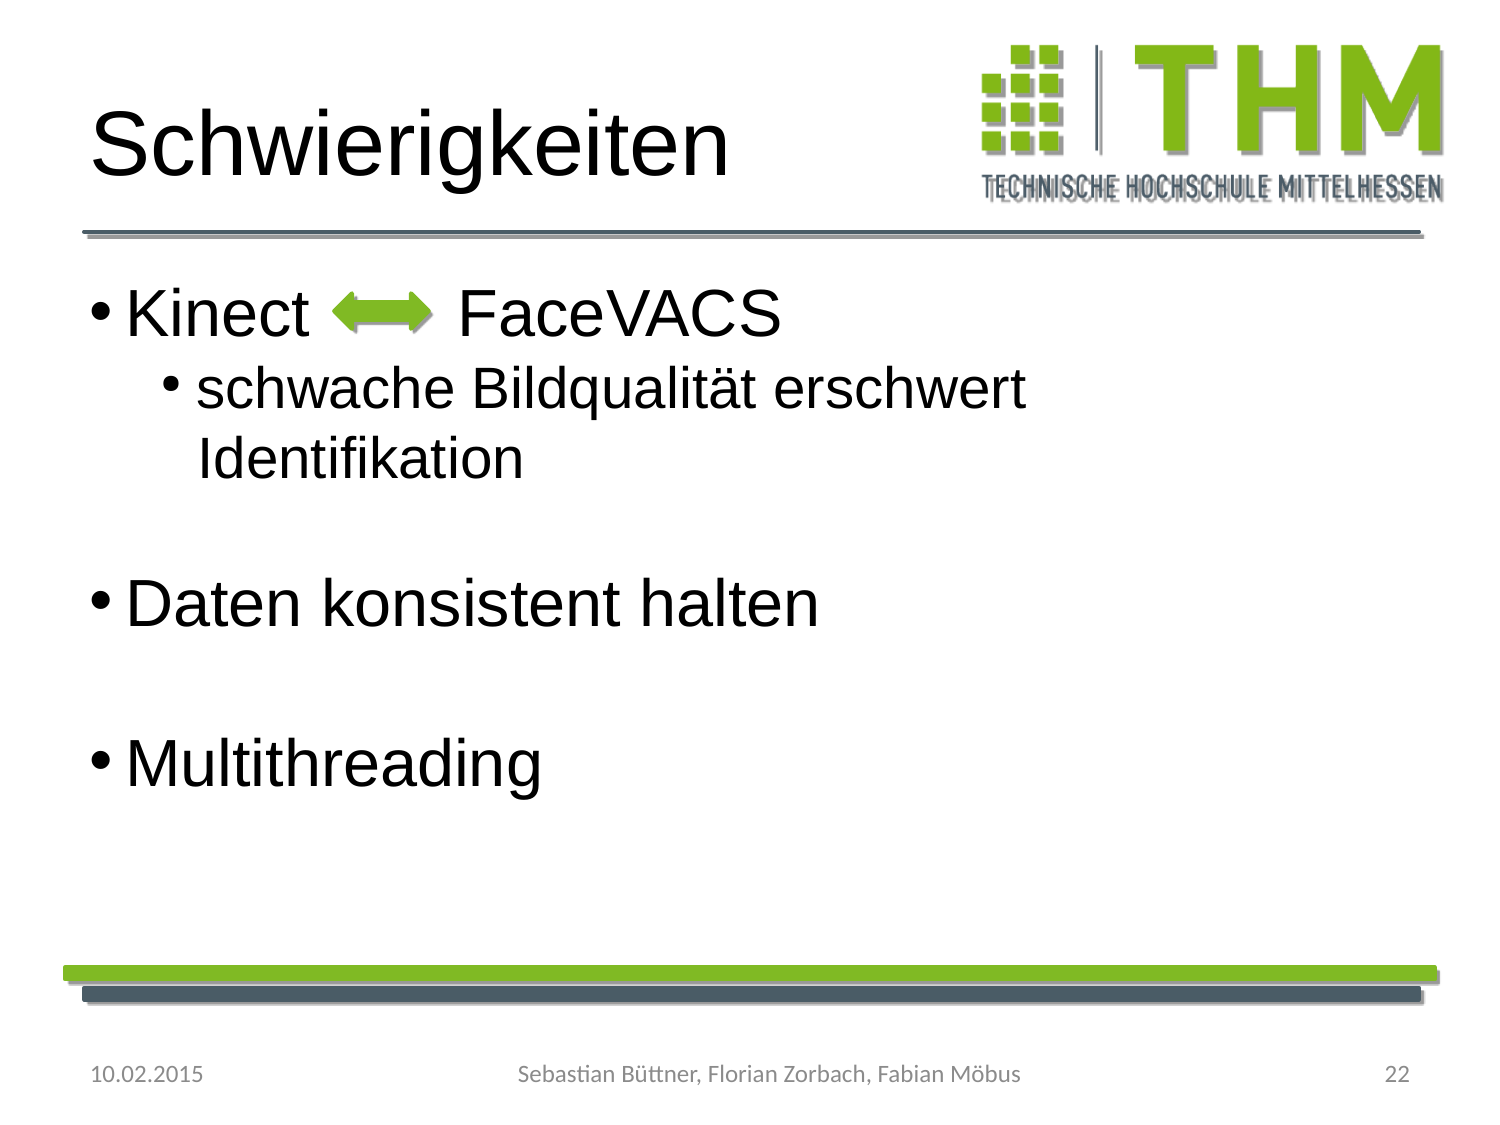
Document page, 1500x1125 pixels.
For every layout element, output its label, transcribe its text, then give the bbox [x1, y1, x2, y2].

text_box Schwierigkeiten [75, 45, 1425, 233]
picture [974, 30, 1448, 208]
text_box Sebastian Büttner, Florian Zorbach, Fabian Möbus [490, 1042, 1051, 1103]
text_box [1074, 1042, 1425, 1103]
text_box 10.02.2015 [74, 1042, 425, 1103]
text_box [334, 293, 429, 329]
text_box Kinect FaceVACS schwache Bildqualität erschwert Identifikation Daten konsistent halten Multithreading [75, 262, 1425, 1005]
